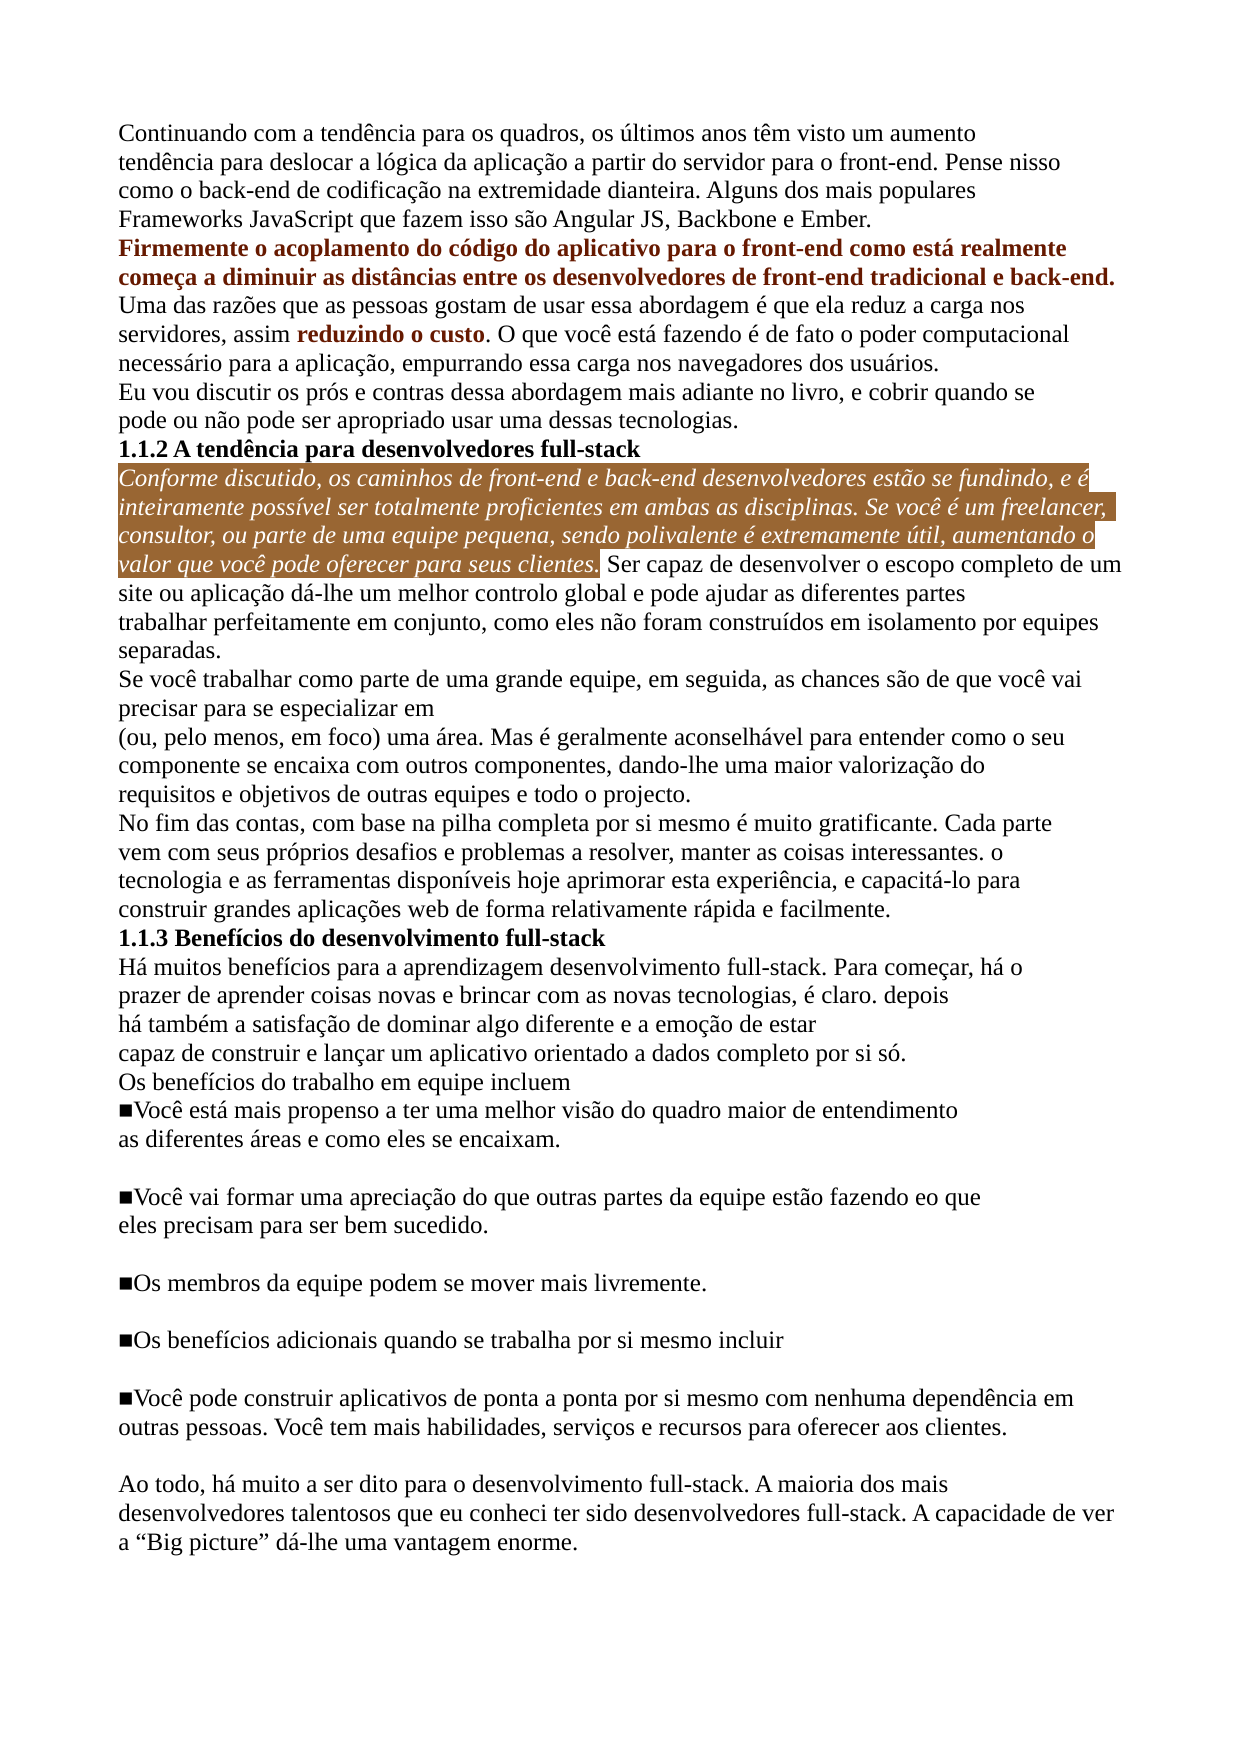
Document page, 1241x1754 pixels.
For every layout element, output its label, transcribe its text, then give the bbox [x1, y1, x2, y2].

text Continuando com a tendência para os quadros, os últimos anos têm visto um aumento tendência para deslocar a lógica da aplicação a partir do servidor para o front-end. Pense nisso como o back-end de codificação na extremidade dianteira. Alguns dos mais populares Frameworks JavaScript que fazem isso são Angular JS, Backbone e Ember. Firmemente o acoplamento do código do aplicativo para o front-end como está realmente começa a diminuir as distâncias entre os desenvolvedores de front-end tradicional e back-end. Uma das razões que as pessoas gostam de usar essa abordagem é que ela reduz a carga nos servidores, assim reduzindo o custo. O que você está fazendo é de fato o poder computacional necessário para a aplicação, empurrando essa carga nos navegadores dos usuários. Eu vou discutir os prós e contras dessa abordagem mais adiante no livro, e cobrir quando se pode ou não pode ser apropriado usar uma dessas tecnologias. 1.1.2 A tendência para desenvolvedores full-stack Conforme discutido, os caminhos de front-end e back-end desenvolvedores estão se fundindo, e é inteiramente possível ser totalmente proficientes em ambas as disciplinas. Se você é um freelancer, consultor, ou parte de uma equipe pequena, sendo polivalente é extremamente útil, aumentando o valor que você pode oferecer para seus clientes. Ser capaz de desenvolver o escopo completo de um site ou aplicação dá-lhe um melhor controlo global e pode ajudar as diferentes partes trabalhar perfeitamente em conjunto, como eles não foram construídos em isolamento por equipes separadas. Se você trabalhar como parte de uma grande equipe, em seguida, as chances são de que você vai precisar para se especializar em (ou, pelo menos, em foco) uma área. Mas é geralmente aconselhável para entender como o seu componente se encaixa com outros componentes, dando-lhe uma maior valorização do requisitos e objetivos de outras equipes e todo o projecto. No fim das contas, com base na pilha completa por si mesmo é muito gratificante. Cada parte vem com seus próprios desafios e problemas a resolver, manter as coisas interessantes. o tecnologia e as ferramentas disponíveis hoje aprimorar esta experiência, e capacitá-lo para construir grandes aplicações web de forma relativamente rápida e facilmente. 1.1.3 Benefícios do desenvolvimento full-stack Há muitos benefícios para a aprendizagem desenvolvimento full-stack. Para começar, há o prazer de aprender coisas novas e brincar com as novas tecnologias, é claro. depois há também a satisfação de dominar algo diferente e a emoção de estar capaz de construir e lançar um aplicativo orientado a dados completo por si só. Os benefícios do trabalho em equipe incluem ■Você está mais propenso a ter uma melhor visão do quadro maior de entendimento as diferentes áreas e como eles se encaixam. ■Você vai formar uma apreciação do que outras partes da equipe estão fazendo eo que eles precisam para ser bem sucedido. ■Os membros da equipe podem se mover mais livremente. ■Os benefícios adicionais quando se trabalha por si mesmo incluir ■Você pode construir aplicativos de ponta a ponta por si mesmo com nenhuma dependência em outras pessoas. Você tem mais habilidades, serviços e recursos para oferecer aos clientes. Ao todo, há muito a ser dito para o desenvolvimento full-stack. A maioria dos mais desenvolvedores talentosos que eu conheci ter sido desenvolvedores full-stack. A capacidade de ver a “Big picture” dá-lhe uma vantagem enorme. [118, 118, 1122, 1556]
